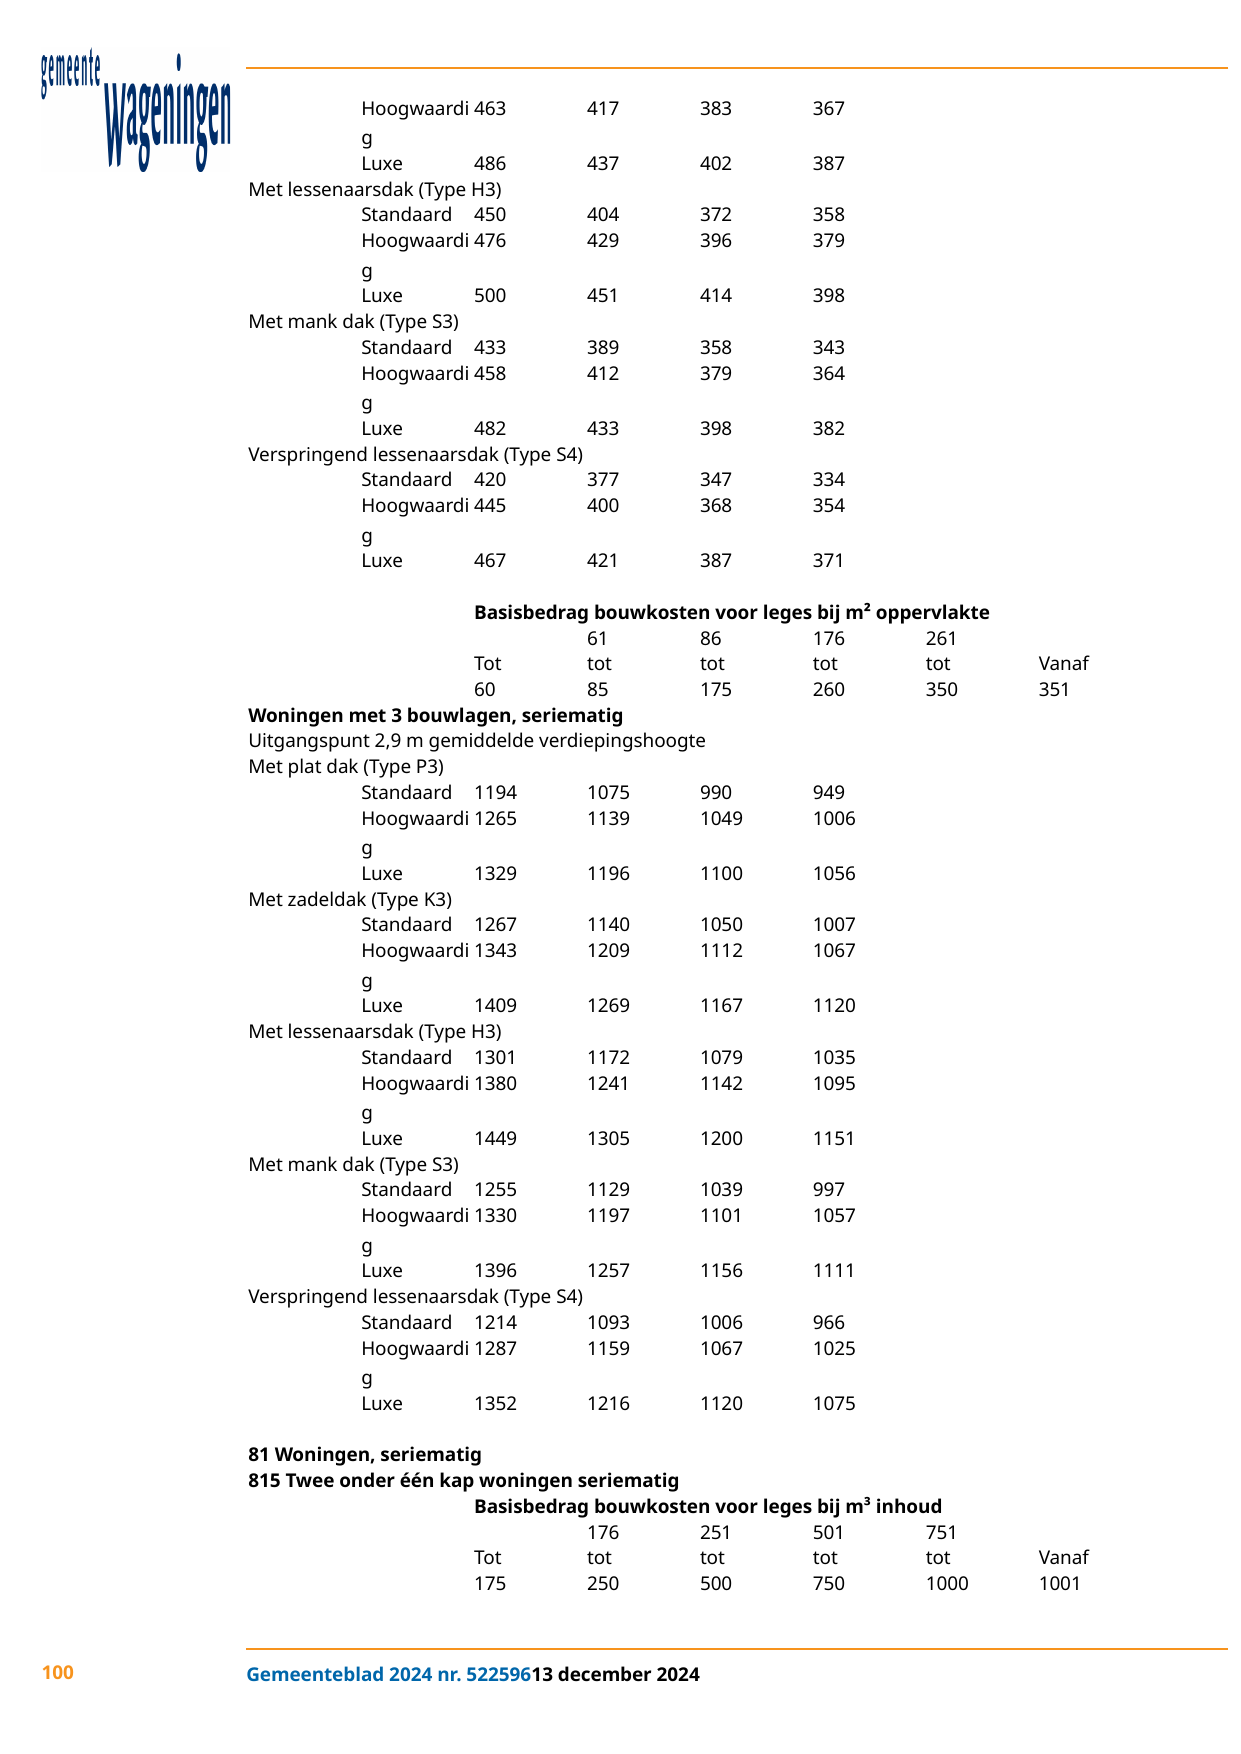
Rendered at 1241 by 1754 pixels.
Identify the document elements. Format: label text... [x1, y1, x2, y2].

table_cell [1039, 492, 1152, 548]
table_cell [248, 1258, 361, 1283]
table_cell tot [700, 1545, 813, 1570]
table_cell 364 [813, 360, 926, 415]
table_cell [926, 1070, 1038, 1125]
table_cell [361, 573, 474, 599]
table_cell [813, 728, 926, 753]
table_cell [248, 805, 361, 860]
table_cell [474, 1416, 587, 1442]
table_cell [587, 1416, 700, 1442]
table_cell 421 [587, 548, 700, 573]
table_cell [926, 176, 1038, 202]
table_cell [248, 283, 361, 308]
table_cell 400 [587, 492, 700, 548]
table_cell [926, 308, 1038, 334]
table_cell [248, 334, 361, 360]
table_cell 1025 [813, 1335, 926, 1390]
table_cell [700, 1442, 813, 1467]
table_cell [248, 1416, 361, 1442]
table_cell 372 [700, 202, 813, 227]
table_cell [926, 886, 1038, 912]
table_cell Basisbedrag bouwkosten voor leges bij m³ inhoud [474, 1493, 1038, 1519]
table_cell 1194 [474, 779, 587, 805]
table_cell Luxe [361, 993, 474, 1018]
table_cell [248, 202, 361, 227]
table_cell [1039, 1442, 1152, 1467]
table_cell [926, 1258, 1038, 1283]
table_cell [926, 1442, 1038, 1467]
table_cell [1039, 1309, 1152, 1335]
table_cell [926, 779, 1038, 805]
table_cell [248, 1493, 361, 1519]
table_cell 1075 [587, 779, 700, 805]
table_cell [926, 283, 1038, 308]
table_cell [248, 625, 361, 651]
table_cell Tot [474, 1545, 587, 1570]
table_cell 1380 [474, 1070, 587, 1125]
table_cell 463 [474, 95, 587, 150]
table_cell [248, 599, 361, 625]
table_cell Met zadeldak (Type K3) [248, 886, 587, 912]
table_cell 1142 [700, 1070, 813, 1125]
table_cell [926, 1335, 1038, 1390]
table_cell 1156 [700, 1258, 813, 1283]
table_cell [361, 625, 474, 651]
table_cell [1039, 176, 1152, 202]
table_cell [926, 805, 1038, 860]
table_cell [813, 1416, 926, 1442]
table_cell [1039, 886, 1152, 912]
table_cell 1269 [587, 993, 700, 1018]
table_cell Vanaf [1039, 651, 1152, 676]
table_cell Met mank dak (Type S3) [248, 308, 587, 334]
table_cell [1039, 1177, 1152, 1202]
table_cell [926, 467, 1038, 492]
table_cell [1039, 860, 1152, 886]
table_cell [926, 1177, 1038, 1202]
table_cell 966 [813, 1309, 926, 1335]
table_cell 1001 [1039, 1570, 1152, 1596]
table_cell 176 [813, 625, 926, 651]
table_cell Standaard [361, 1309, 474, 1335]
table_cell 486 [474, 150, 587, 176]
table_cell 1216 [587, 1390, 700, 1416]
table_cell [474, 625, 587, 651]
table_cell [1039, 754, 1152, 779]
table_cell [248, 1390, 361, 1416]
table_cell 1267 [474, 912, 587, 937]
table_cell [700, 1151, 813, 1177]
table_cell 404 [587, 202, 700, 227]
table_cell [248, 1335, 361, 1390]
table_cell [813, 441, 926, 467]
table_cell 1095 [813, 1070, 926, 1125]
table_cell 350 [926, 676, 1038, 702]
table_cell 176 [587, 1519, 700, 1544]
table_cell 1120 [813, 993, 926, 1018]
table_cell [361, 599, 474, 625]
table_cell 351 [1039, 676, 1152, 702]
table_cell Basisbedrag bouwkosten voor leges bij m² oppervlakte [474, 599, 1152, 625]
table_cell Uitgangspunt 2,9 m gemiddelde verdiepingshoogte [248, 728, 813, 753]
table_cell 1035 [813, 1044, 926, 1070]
table_cell tot [700, 651, 813, 676]
table_cell Hoogwaardig [361, 492, 474, 548]
table_cell [248, 415, 361, 441]
table_cell 501 [813, 1519, 926, 1544]
table_cell 1000 [926, 1570, 1038, 1596]
table_cell 433 [587, 415, 700, 441]
table_cell [926, 912, 1038, 937]
table_cell [926, 202, 1038, 227]
table_cell tot [587, 651, 700, 676]
table_cell [1039, 1070, 1152, 1125]
table_cell 1067 [700, 1335, 813, 1390]
table_cell [1039, 1019, 1152, 1044]
table_cell [1039, 467, 1152, 492]
table_cell [248, 573, 361, 599]
table_cell tot [813, 1545, 926, 1570]
table_cell 990 [700, 779, 813, 805]
table_cell [926, 1151, 1038, 1177]
table_cell 354 [813, 492, 926, 548]
table_cell [926, 993, 1038, 1018]
table_cell Verspringend lessenaarsdak (Type S4) [248, 1284, 700, 1309]
table_cell 1329 [474, 860, 587, 886]
table_cell Met mank dak (Type S3) [248, 1151, 587, 1177]
table_cell [1039, 1519, 1152, 1544]
table_cell 467 [474, 548, 587, 573]
table_cell [587, 573, 700, 599]
table_cell Tot [474, 651, 587, 676]
table_cell 1396 [474, 1258, 587, 1283]
table_cell 1100 [700, 860, 813, 886]
table_cell 1172 [587, 1044, 700, 1070]
table_cell [1039, 1125, 1152, 1151]
table_cell [248, 676, 361, 702]
table_cell [926, 938, 1038, 993]
table_cell 1006 [700, 1309, 813, 1335]
table_cell Luxe [361, 415, 474, 441]
table_cell 367 [813, 95, 926, 150]
table_cell 1241 [587, 1070, 700, 1125]
table_cell 334 [813, 467, 926, 492]
table_cell 417 [587, 95, 700, 150]
table_cell [926, 360, 1038, 415]
table_cell [700, 1019, 813, 1044]
table_cell Hoogwaardig [361, 1070, 474, 1125]
table_cell 1255 [474, 1177, 587, 1202]
table_cell 1214 [474, 1309, 587, 1335]
table_cell 175 [474, 1570, 587, 1596]
table_cell [587, 1442, 700, 1467]
table_cell 398 [700, 415, 813, 441]
table_cell [813, 1468, 926, 1493]
table_cell 1006 [813, 805, 926, 860]
table_cell 250 [587, 1570, 700, 1596]
table_cell [926, 1019, 1038, 1044]
table_cell [361, 1416, 474, 1442]
table_cell [700, 1284, 813, 1309]
table_cell [1039, 441, 1152, 467]
table_cell [813, 1442, 926, 1467]
table_cell [248, 912, 361, 937]
table_cell 1120 [700, 1390, 813, 1416]
table_cell Standaard [361, 912, 474, 937]
table_cell [474, 1519, 587, 1544]
table_cell [587, 886, 700, 912]
table_cell [813, 176, 926, 202]
table_cell 261 [926, 625, 1038, 651]
table_cell [926, 492, 1038, 548]
table_cell 451 [587, 283, 700, 308]
table_cell [1039, 150, 1152, 176]
table_cell Met lessenaarsdak (Type H3) [248, 1019, 587, 1044]
table_cell [1039, 728, 1152, 753]
table_cell tot [926, 1545, 1038, 1570]
table_cell [926, 1390, 1038, 1416]
table_cell Vanaf [1039, 1545, 1152, 1570]
table_cell [1039, 360, 1152, 415]
table_cell Hoogwaardig [361, 360, 474, 415]
table_cell [1039, 779, 1152, 805]
table_cell Hoogwaardig [361, 1335, 474, 1390]
table_cell [926, 1203, 1038, 1258]
table_cell [361, 651, 474, 676]
table_cell [926, 1284, 1038, 1309]
table_cell 1196 [587, 860, 700, 886]
table_cell [813, 308, 926, 334]
table_cell 383 [700, 95, 813, 150]
table_cell 60 [474, 676, 587, 702]
table_cell [926, 1125, 1038, 1151]
table_cell 1007 [813, 912, 926, 937]
table_cell [1039, 1335, 1152, 1390]
table_cell 387 [813, 150, 926, 176]
table_cell Luxe [361, 1390, 474, 1416]
table_cell 396 [700, 227, 813, 283]
table_cell [1039, 1284, 1152, 1309]
table_cell [248, 1125, 361, 1151]
table_cell [1039, 912, 1152, 937]
table_cell [926, 227, 1038, 283]
table_cell [248, 1309, 361, 1335]
table_cell Luxe [361, 548, 474, 573]
table_cell [248, 548, 361, 573]
table_cell 476 [474, 227, 587, 283]
table_cell [361, 1493, 474, 1519]
table_cell 1352 [474, 1390, 587, 1416]
table_cell 997 [813, 1177, 926, 1202]
table_cell Hoogwaardig [361, 227, 474, 283]
table_cell 85 [587, 676, 700, 702]
table_cell Hoogwaardig [361, 938, 474, 993]
table_cell 1049 [700, 805, 813, 860]
table_cell [248, 1203, 361, 1258]
table_cell Luxe [361, 1258, 474, 1283]
table_cell [1039, 202, 1152, 227]
table_cell [248, 150, 361, 176]
table_cell 500 [700, 1570, 813, 1596]
table_cell [1039, 938, 1152, 993]
table_cell [813, 573, 926, 599]
table_cell 1039 [700, 1177, 813, 1202]
table_cell 1287 [474, 1335, 587, 1390]
table_cell 1197 [587, 1203, 700, 1258]
table_cell Standaard [361, 779, 474, 805]
table_cell 1057 [813, 1203, 926, 1258]
table_cell 387 [700, 548, 813, 573]
table_cell Hoogwaardig [361, 1203, 474, 1258]
table_cell [1039, 227, 1152, 283]
table_cell [926, 1044, 1038, 1070]
table_cell [813, 886, 926, 912]
table_cell [813, 754, 926, 779]
table_cell Luxe [361, 860, 474, 886]
table_cell [361, 1519, 474, 1544]
table_cell 750 [813, 1570, 926, 1596]
table_cell [248, 1044, 361, 1070]
table_cell [587, 1019, 700, 1044]
table_cell 379 [813, 227, 926, 283]
picture [41, 47, 231, 172]
table_cell [926, 150, 1038, 176]
table_cell 751 [926, 1519, 1038, 1544]
table_cell [1039, 1468, 1152, 1493]
table_cell 429 [587, 227, 700, 283]
table_cell [926, 702, 1038, 728]
table_cell 1050 [700, 912, 813, 937]
table_cell 482 [474, 415, 587, 441]
table_cell 1200 [700, 1125, 813, 1151]
table_cell 500 [474, 283, 587, 308]
table_cell 420 [474, 467, 587, 492]
table_cell [248, 1519, 361, 1544]
table_cell 347 [700, 467, 813, 492]
table_cell Standaard [361, 334, 474, 360]
table_cell [248, 860, 361, 886]
table_cell [1039, 415, 1152, 441]
table_cell 358 [813, 202, 926, 227]
table_cell [1039, 993, 1152, 1018]
table_cell [248, 227, 361, 283]
table_cell 1067 [813, 938, 926, 993]
table_cell [587, 754, 700, 779]
table_cell [248, 1070, 361, 1125]
table_cell [700, 754, 813, 779]
table_cell [700, 176, 813, 202]
table_cell Woningen met 3 bouwlagen, seriematig [248, 702, 700, 728]
table_cell [1039, 573, 1152, 599]
table_cell 1265 [474, 805, 587, 860]
table_cell Met lessenaarsdak (Type H3) [248, 176, 587, 202]
table_cell [1039, 1044, 1152, 1070]
table_cell [813, 1284, 926, 1309]
table_cell Met plat dak (Type P3) [248, 754, 587, 779]
table_cell [361, 1570, 474, 1596]
table_cell 175 [700, 676, 813, 702]
table_cell [700, 886, 813, 912]
table_cell [248, 1177, 361, 1202]
table_cell [926, 441, 1038, 467]
table_cell 377 [587, 467, 700, 492]
table_cell 1056 [813, 860, 926, 886]
table_cell 402 [700, 150, 813, 176]
table_cell tot [813, 651, 926, 676]
table_cell [587, 308, 700, 334]
table_cell [926, 573, 1038, 599]
table_cell 1409 [474, 993, 587, 1018]
table_cell Hoogwaardig [361, 95, 474, 150]
table_cell [926, 1309, 1038, 1335]
table_cell [248, 492, 361, 548]
table_cell Verspringend lessenaarsdak (Type S4) [248, 441, 700, 467]
table_cell 81 Woningen, seriematig [248, 1442, 587, 1467]
table_cell 445 [474, 492, 587, 548]
table_cell [248, 651, 361, 676]
table_cell [1039, 805, 1152, 860]
table_cell 433 [474, 334, 587, 360]
table_cell 368 [700, 492, 813, 548]
table_cell Luxe [361, 283, 474, 308]
table_cell 358 [700, 334, 813, 360]
table_cell 949 [813, 779, 926, 805]
table_cell 458 [474, 360, 587, 415]
table_cell 343 [813, 334, 926, 360]
table_cell Standaard [361, 467, 474, 492]
table_cell [248, 993, 361, 1018]
table_cell Standaard [361, 1044, 474, 1070]
table_cell [1039, 95, 1152, 150]
table_cell Luxe [361, 1125, 474, 1151]
table_cell [248, 467, 361, 492]
table_cell [1039, 548, 1152, 573]
table_cell [1039, 283, 1152, 308]
table_cell [926, 334, 1038, 360]
table_cell 86 [700, 625, 813, 651]
table_cell [926, 95, 1038, 150]
table_cell [926, 728, 1038, 753]
table_cell [248, 360, 361, 415]
table_cell 1305 [587, 1125, 700, 1151]
table_cell 1140 [587, 912, 700, 937]
table_cell [248, 779, 361, 805]
table_cell [1039, 308, 1152, 334]
table_cell Standaard [361, 1177, 474, 1202]
table_cell 389 [587, 334, 700, 360]
table_cell 1151 [813, 1125, 926, 1151]
table_cell 1075 [813, 1390, 926, 1416]
table_cell Standaard [361, 202, 474, 227]
table_cell 1343 [474, 938, 587, 993]
table_cell [926, 1468, 1038, 1493]
table_cell 412 [587, 360, 700, 415]
table_cell 1159 [587, 1335, 700, 1390]
table_cell [248, 1545, 361, 1570]
table_cell Hoogwaardig [361, 805, 474, 860]
table_cell 1129 [587, 1177, 700, 1202]
table_cell 260 [813, 676, 926, 702]
table_cell [1039, 702, 1152, 728]
table_cell [813, 702, 926, 728]
table_cell 815 Twee onder één kap woningen seriematig [248, 1468, 813, 1493]
table_cell [587, 1151, 700, 1177]
table_cell 450 [474, 202, 587, 227]
table_cell [1039, 1390, 1152, 1416]
table_cell 414 [700, 283, 813, 308]
table_cell [926, 754, 1038, 779]
table_cell [813, 1151, 926, 1177]
table_cell 371 [813, 548, 926, 573]
table_cell [361, 1545, 474, 1570]
table_cell 1093 [587, 1309, 700, 1335]
table_cell [248, 1570, 361, 1596]
table_cell [1039, 1151, 1152, 1177]
table_cell [700, 702, 813, 728]
table_cell 1209 [587, 938, 700, 993]
table_cell [1039, 1493, 1152, 1519]
table_cell [926, 1416, 1038, 1442]
table_cell [1039, 1203, 1152, 1258]
table_cell 398 [813, 283, 926, 308]
table_cell [700, 1416, 813, 1442]
table_cell [361, 676, 474, 702]
table_cell 251 [700, 1519, 813, 1544]
table_cell [926, 860, 1038, 886]
table_cell [700, 573, 813, 599]
table_cell [926, 548, 1038, 573]
table_cell [474, 573, 587, 599]
table_cell [700, 308, 813, 334]
table_cell 1167 [700, 993, 813, 1018]
table_cell 382 [813, 415, 926, 441]
table_cell 1301 [474, 1044, 587, 1070]
table_cell tot [587, 1545, 700, 1570]
table_cell [926, 415, 1038, 441]
table_cell 1111 [813, 1258, 926, 1283]
table_cell [587, 176, 700, 202]
table_cell tot [926, 651, 1038, 676]
table_cell 1112 [700, 938, 813, 993]
table_cell [1039, 1416, 1152, 1442]
table_cell Luxe [361, 150, 474, 176]
table_cell 1257 [587, 1258, 700, 1283]
table_cell 379 [700, 360, 813, 415]
table_cell [248, 938, 361, 993]
table_cell 1139 [587, 805, 700, 860]
table_cell [1039, 1258, 1152, 1283]
table_cell [1039, 625, 1152, 651]
table_cell 437 [587, 150, 700, 176]
table_cell 1449 [474, 1125, 587, 1151]
table_cell [1039, 334, 1152, 360]
table_cell 1101 [700, 1203, 813, 1258]
table_cell [813, 1019, 926, 1044]
table_cell [700, 441, 813, 467]
table_cell 1330 [474, 1203, 587, 1258]
table_cell 1079 [700, 1044, 813, 1070]
table_cell [248, 95, 361, 150]
table_cell 61 [587, 625, 700, 651]
